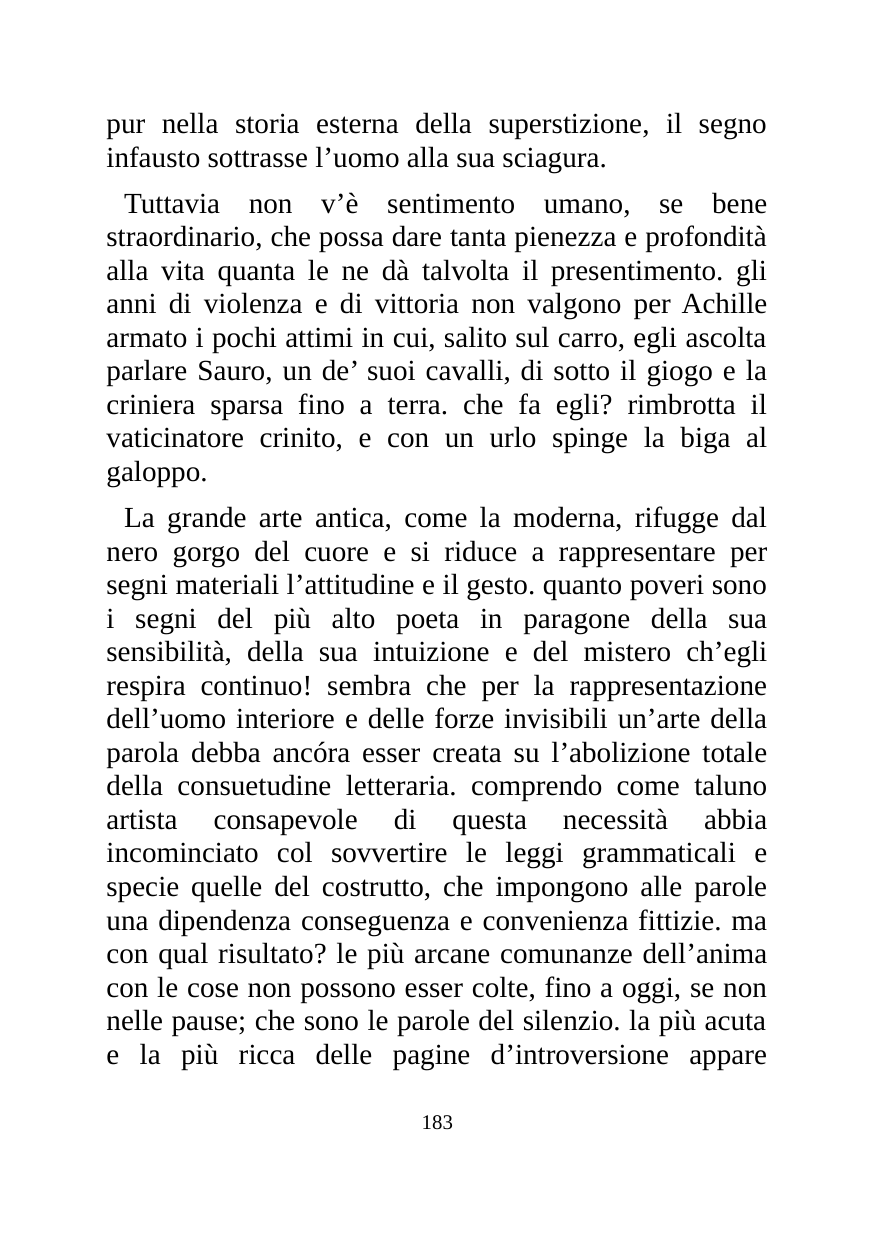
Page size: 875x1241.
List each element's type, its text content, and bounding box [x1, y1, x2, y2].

text pur nella storia esterna della superstizione, il segno infausto sottrasse l’uomo alla sua sciagura. [106, 106, 768, 173]
text Tuttavia non v’è sentimento umano, se bene straordinario, che possa dare tanta pienezza e profondità alla vita quanta le ne dà talvolta il presentimento. gli anni di violenza e di vittoria non valgono per Achille armato i pochi attimi in cui, salito sul carro, egli ascolta parlare Sauro, un de’ suoi cavalli, di sotto il giogo e la criniera sparsa fino a terra. che fa egli? rimbrotta il vaticinatore crinito, e con un urlo spinge la biga al galoppo. [106, 186, 768, 488]
text La grande arte antica, come la moderna, rifugge dal nero gorgo del cuore e si riduce a rappresentare per segni materiali l’attitudine e il gesto. quanto poveri sono i segni del più alto poeta in paragone della sua sensibilità, della sua intuizione e del mistero ch’egli respira continuo! sembra che per la rappresentazione dell’uomo interiore e delle forze invisibili un’arte della parola debba ancóra esser creata su l’abolizione totale della consuetudine letteraria. comprendo come taluno artista consapevole di questa necessità abbia incominciato col sovvertire le leggi grammaticali e specie quelle del costrutto, che impongono alle parole una dipendenza conseguenza e convenienza fittizie. ma con qual risultato? le più arcane comunanze dell’anima con le cose non possono esser colte, fino a oggi, se non nelle pause; che sono le parole del silenzio. la più acuta e la più ricca delle pagine d’introversione appare [106, 500, 768, 1070]
